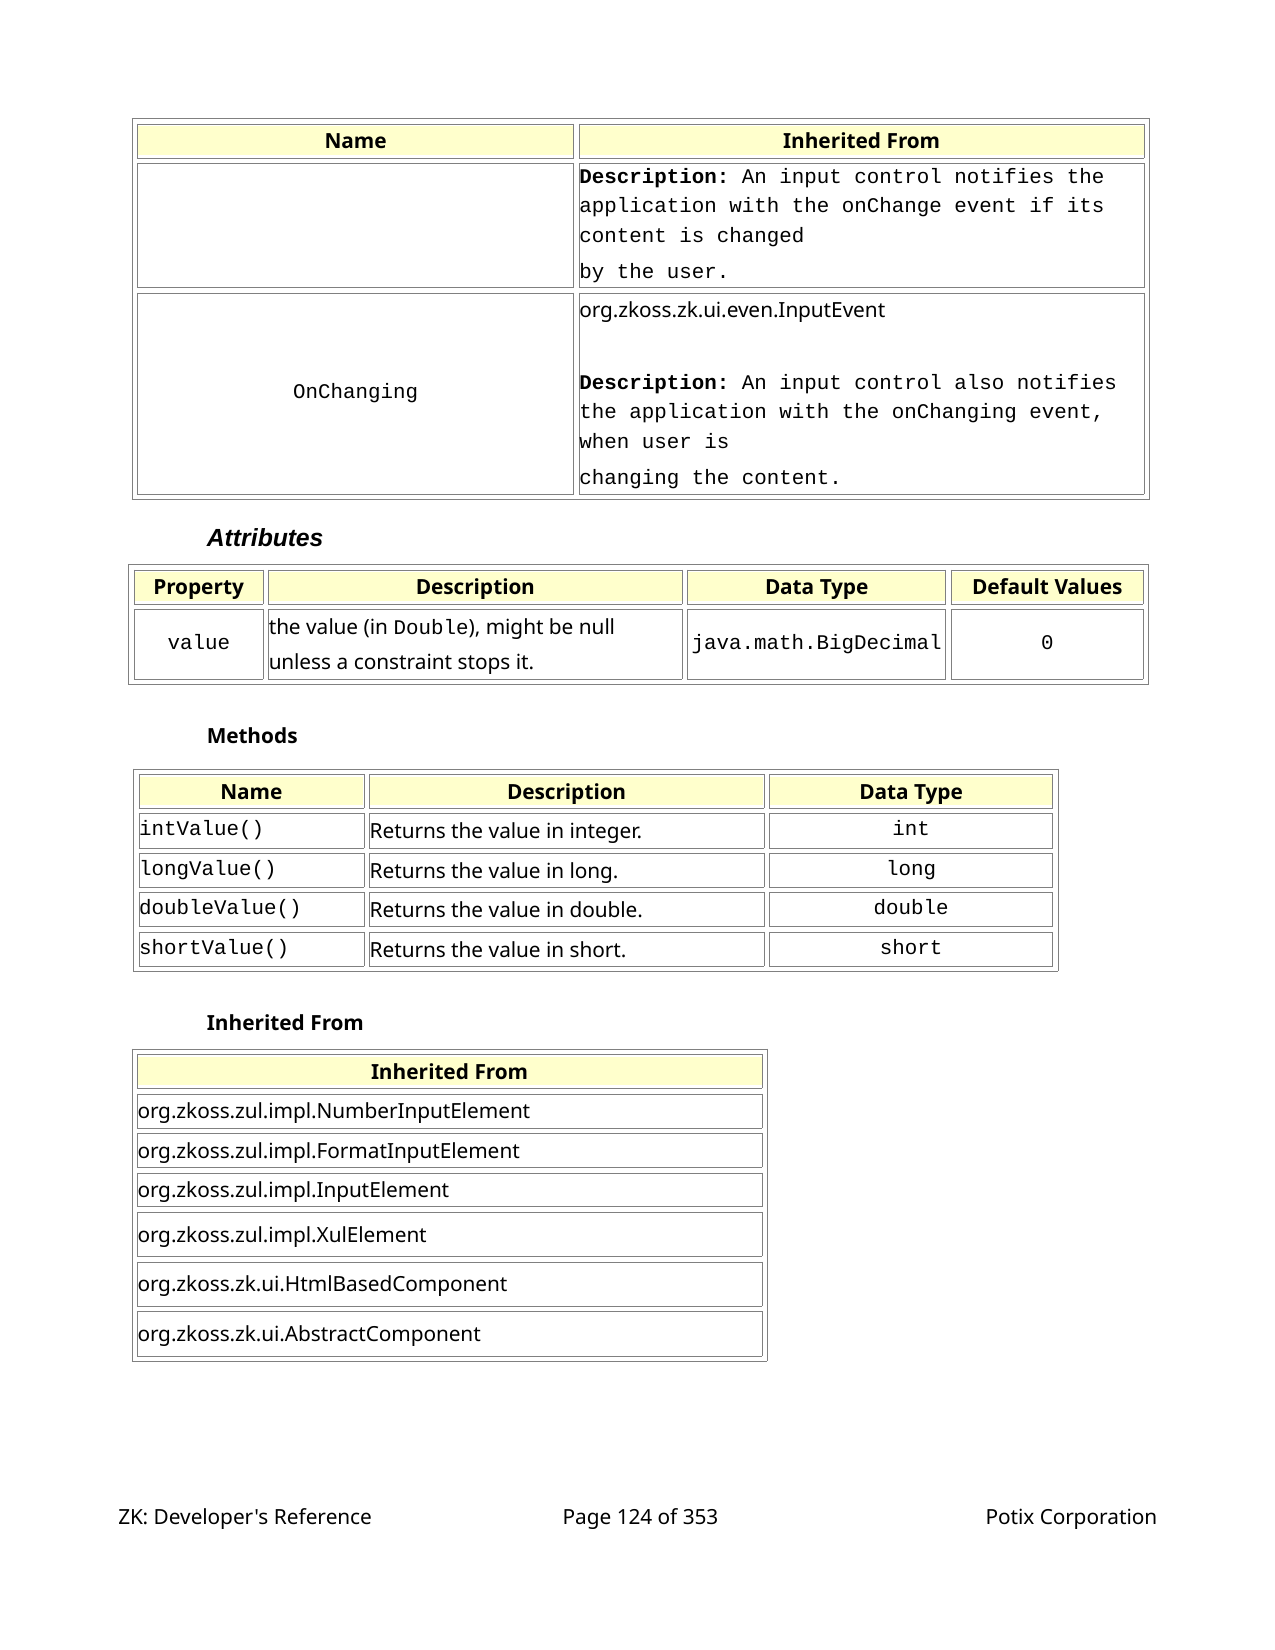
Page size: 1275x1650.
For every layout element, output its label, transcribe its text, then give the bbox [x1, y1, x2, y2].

table_cell java.math.BigDecimal [685, 604, 948, 679]
subtitle Attributes [207, 524, 1157, 552]
subtitle Inherited From [207, 1008, 1157, 1036]
table_header Name [136, 770, 366, 808]
table_cell intValue() [136, 808, 366, 847]
table_cell 0 [948, 604, 1146, 679]
table_header Inherited From [576, 119, 1147, 158]
table_cell OnChanging [134, 287, 576, 493]
table_header Data Type [685, 565, 948, 604]
table_cell double [766, 887, 1055, 926]
table_cell int [766, 808, 1055, 847]
table_header Default Values [948, 565, 1146, 604]
table_cell shortValue() [136, 926, 366, 966]
table_cell org.zkoss.zk.ui.even.InputEvent Description: An input control also notifies the application with the onChanging event, when user is changing the content. [576, 287, 1147, 493]
table_cell doubleValue() [136, 887, 366, 926]
table_header Data Type [766, 770, 1055, 808]
table_cell org.zkoss.zul.impl.InputElement [134, 1167, 764, 1206]
table_cell org.zkoss.zk.ui.HtmlBasedComponent [134, 1256, 764, 1306]
table_cell Returns the value in integer. [366, 808, 766, 847]
table_cell value [131, 604, 266, 679]
table_cell long [766, 848, 1055, 887]
table_cell Description: An input control notifies the application with the onChange event if its content is changed by the user. [576, 158, 1147, 287]
table_cell the value (in Double), might be null unless a constraint stops it. [266, 604, 685, 679]
table_cell Returns the value in double. [366, 887, 766, 926]
table_header Inherited From [134, 1050, 764, 1088]
table_cell org.zkoss.zk.ui.AbstractComponent [134, 1306, 764, 1356]
table_header Description [266, 565, 685, 604]
table_header Property [131, 565, 266, 604]
table_cell [134, 158, 576, 287]
table_cell org.zkoss.zul.impl.XulElement [134, 1206, 764, 1256]
table_cell org.zkoss.zul.impl.FormatInputElement [134, 1128, 764, 1167]
table_cell short [766, 926, 1055, 966]
table_cell Returns the value in short. [366, 926, 766, 966]
table_header Description [366, 770, 766, 808]
subtitle Methods [207, 721, 1157, 749]
table_header Name [134, 119, 576, 158]
table_cell Returns the value in long. [366, 848, 766, 887]
table_cell longValue() [136, 848, 366, 887]
table_cell org.zkoss.zul.impl.NumberInputElement [134, 1088, 764, 1127]
